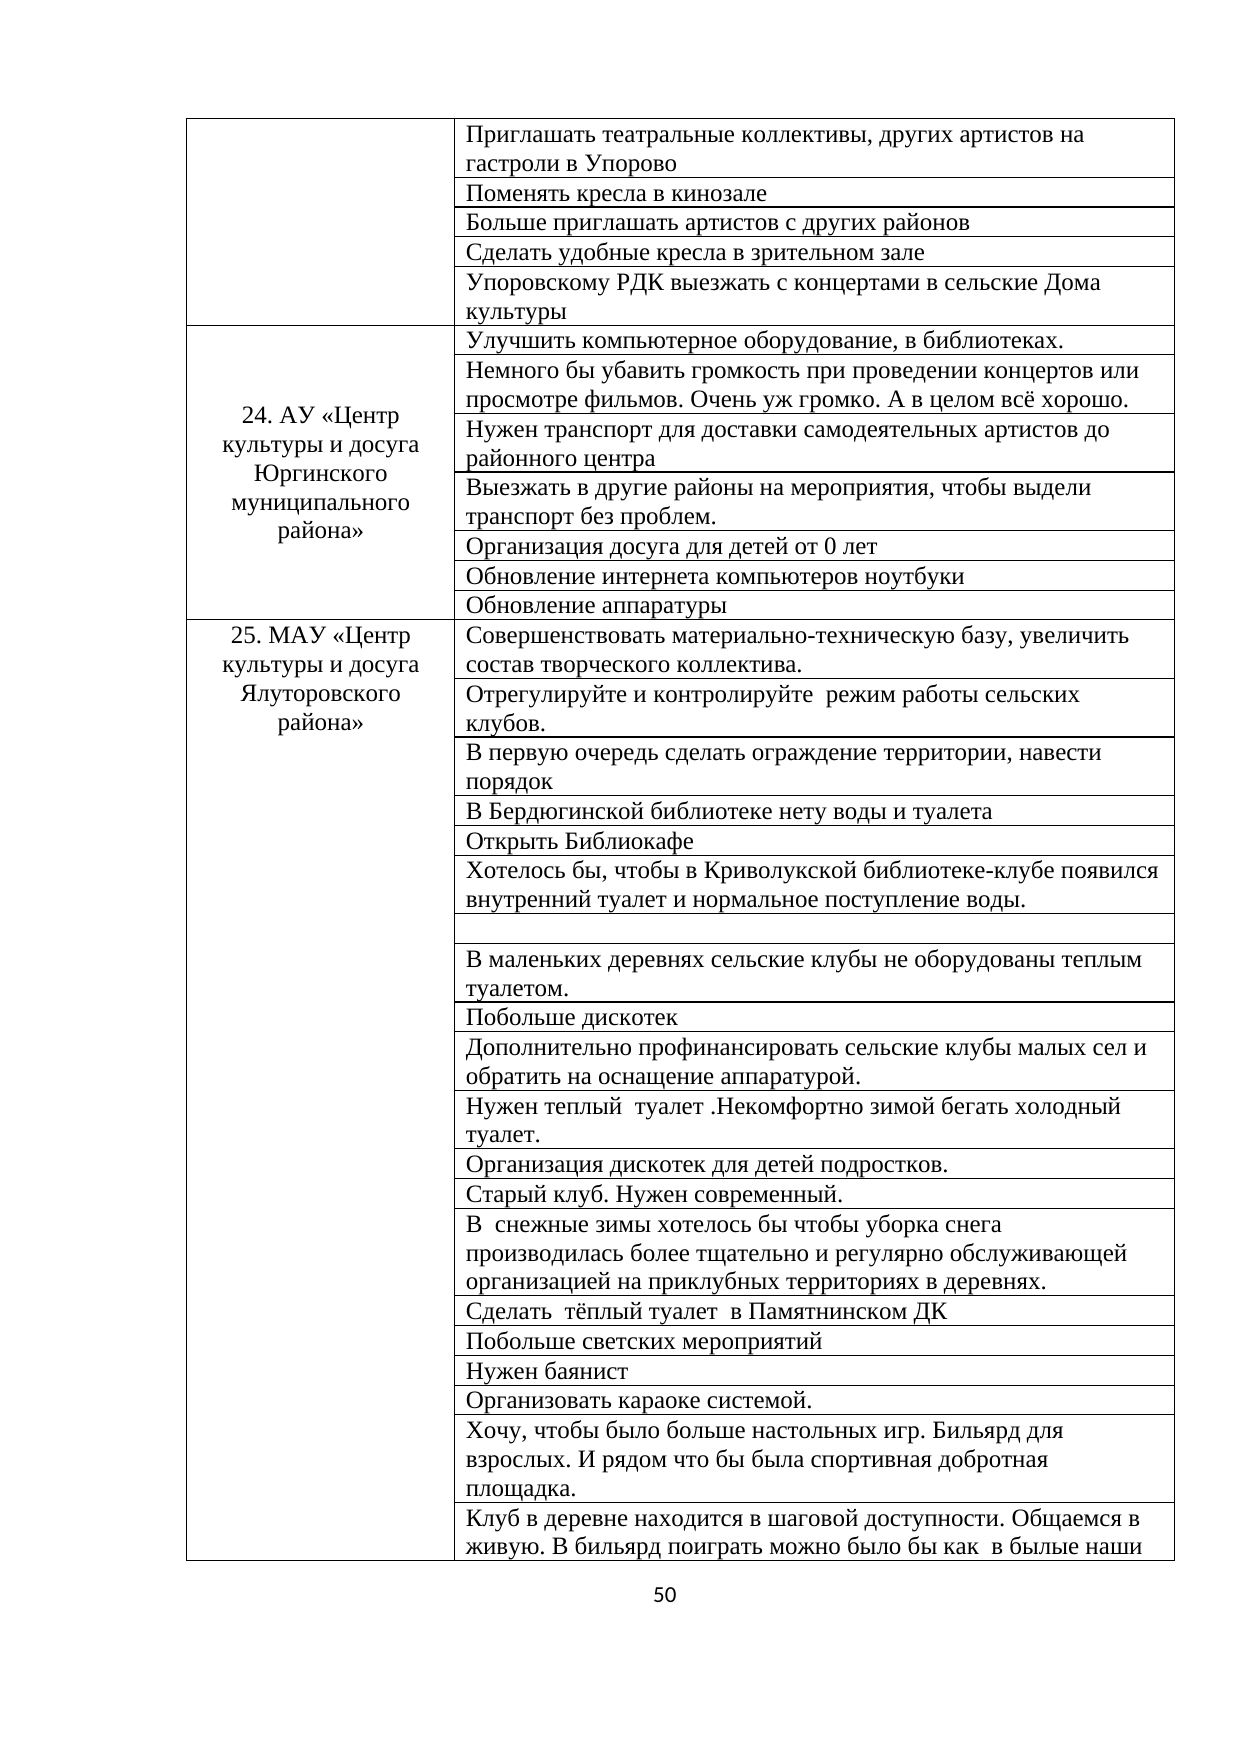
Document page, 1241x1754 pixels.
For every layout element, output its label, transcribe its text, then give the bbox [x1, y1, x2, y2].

table_cell Выезжать в другие районы на мероприятия, чтобы выдели транспорт без проблем. [455, 473, 1174, 530]
table_cell Приглашать театральные коллективы, других артистов на гастроли в Упорово [455, 119, 1174, 177]
table_cell Организация досуга для детей от 0 лет [455, 531, 1174, 560]
table_cell 25. МАУ «Центр культуры и досуга Ялуторовского района» [187, 620, 454, 1560]
table_cell Открыть Библиокафе [455, 826, 1174, 854]
table_cell Клуб в деревне находится в шаговой доступности. Общаемся в живую. В бильярд поиграть можно было бы как в былые наши [455, 1503, 1174, 1560]
table_cell Обновление аппаратуры [455, 591, 1174, 619]
table_cell [187, 119, 454, 324]
table_cell 24. АУ «Центр культуры и досуга Юргинского муниципального района» [187, 326, 454, 619]
table_cell Улучшить компьютерное оборудование, в библиотеках. [455, 326, 1174, 354]
table_cell Отрегулируйте и контролируйте режим работы сельских клубов. [455, 679, 1174, 736]
table_cell Нужен баянист [455, 1356, 1174, 1384]
table_cell Организовать караоке системой. [455, 1386, 1174, 1414]
table_cell В первую очередь сделать ограждение территории, навести порядок [455, 738, 1174, 795]
table_cell [455, 914, 1174, 943]
table_cell В Бердюгинской библиотеке нету воды и туалета [455, 796, 1174, 825]
table_cell В снежные зимы хотелось бы чтобы уборка снега производилась более тщательно и регулярно обслуживающей организацией на приклубных территориях в деревнях. [455, 1209, 1174, 1295]
table_cell Больше приглашать артистов с других районов [455, 208, 1174, 236]
table_cell Поменять кресла в кинозале [455, 178, 1174, 206]
table_cell Организация дискотек для детей подростков. [455, 1149, 1174, 1178]
table_cell Сделать тёплый туалет в Памятнинском ДК [455, 1296, 1174, 1325]
table_cell Обновление интернета компьютеров ноутбуки [455, 561, 1174, 589]
table_cell Старый клуб. Нужен современный. [455, 1179, 1174, 1208]
table_cell Дополнительно профинансировать сельские клубы малых сел и обратить на оснащение аппаратурой. [455, 1032, 1174, 1090]
table_cell Нужен теплый туалет .Некомфортно зимой бегать холодный туалет. [455, 1091, 1174, 1148]
table_cell Упоровскому РДК выезжать с концертами в сельские Дома культуры [455, 267, 1174, 324]
table_cell Хотелось бы, чтобы в Криволукской библиотеке-клубе появился внутренний туалет и нормальное поступление воды. [455, 856, 1174, 913]
table_cell Побольше дискотек [455, 1003, 1174, 1031]
table_cell Немного бы убавить громкость при проведении концертов или просмотре фильмов. Очень уж громко. А в целом всё хорошо. [455, 355, 1174, 413]
table_cell Сделать удобные кресла в зрительном зале [455, 237, 1174, 266]
table_cell Совершенствовать материально-техническую базу, увеличить состав творческого коллектива. [455, 620, 1174, 678]
table_cell В маленьких деревнях сельские клубы не оборудованы теплым туалетом. [455, 944, 1174, 1001]
table_cell Хочу, чтобы было больше настольных игр. Бильярд для взрослых. И рядом что бы была спортивная добротная площадка. [455, 1415, 1174, 1502]
table_cell Побольше светских мероприятий [455, 1326, 1174, 1355]
table_cell Нужен транспорт для доставки самодеятельных артистов до районного центра [455, 414, 1174, 471]
